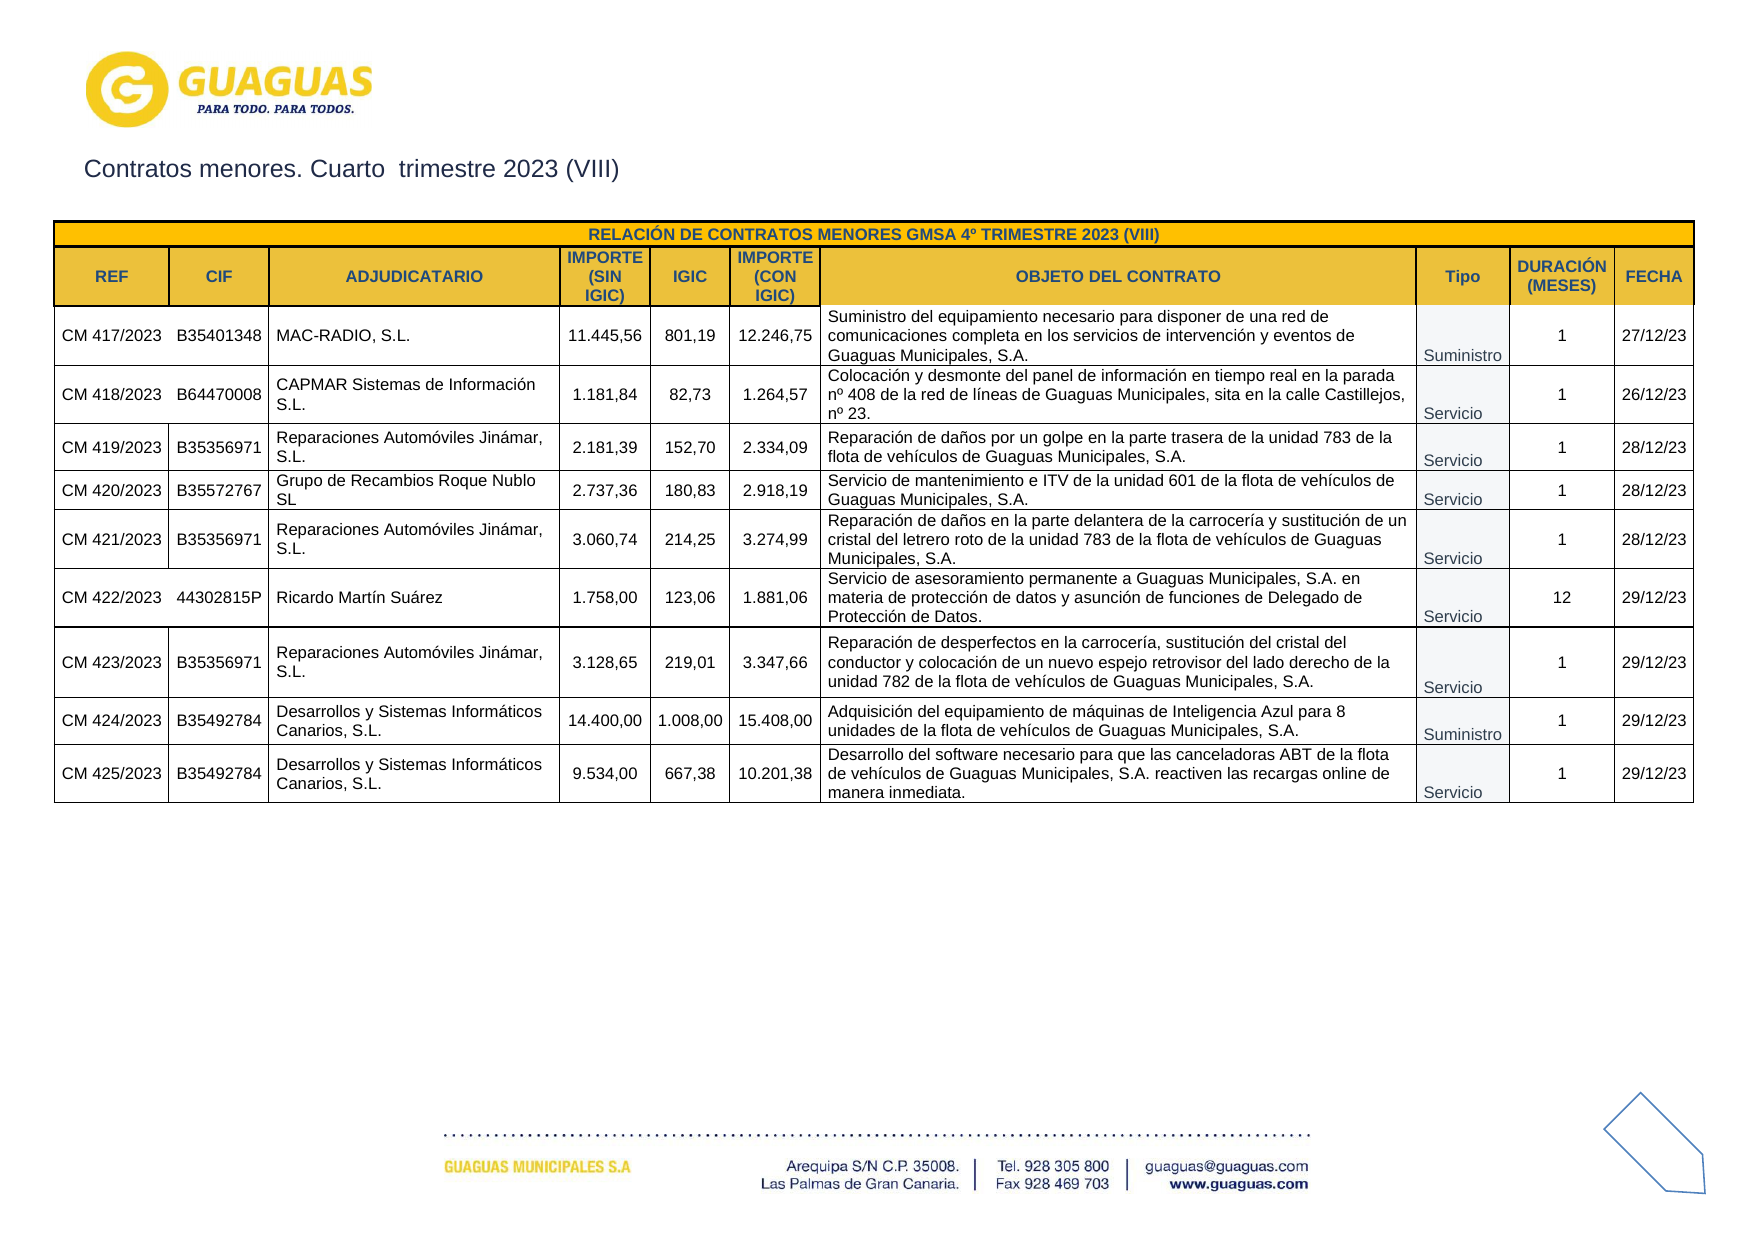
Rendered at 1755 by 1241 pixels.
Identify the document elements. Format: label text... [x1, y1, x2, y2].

table_cell ADJUDICATARIO [270, 248, 559, 305]
table_cell FECHA [1615, 248, 1693, 305]
table_cell 29/12/23 [1615, 569, 1693, 626]
table_cell CM 421/2023 [55, 510, 168, 568]
table_cell Servicio [1417, 510, 1509, 568]
table_cell 11.445,56 [560, 307, 650, 364]
table_cell IMPORTE (SIN IGIC) [561, 248, 649, 305]
table_cell B35572767 [169, 471, 268, 509]
table_cell 3.347,66 [730, 628, 820, 697]
table_cell Desarrollos y Sistemas Informáticos Canarios, S.L. [269, 745, 559, 802]
table_cell Reparaciones Automóviles Jinámar, S.L. [269, 628, 559, 697]
table_cell 3.128,65 [560, 628, 650, 697]
table_cell CM 419/2023 [55, 424, 168, 470]
table_cell Servicio [1417, 569, 1509, 626]
table_cell 214,25 [651, 510, 729, 568]
table_cell 10.201,38 [730, 745, 820, 802]
table_cell 1 [1510, 305, 1614, 364]
table_cell Servicio de mantenimiento e ITV de la unidad 601 de la flota de vehículos de Guaguas Municipales, S.A. [821, 471, 1416, 509]
table_cell Servicio [1417, 471, 1509, 509]
table_cell 3.274,99 [730, 510, 820, 568]
table_header RELACIÓN DE CONTRATOS MENORES GMSA 4º TRIMESTRE 2023 (VIII) [55, 223, 1693, 245]
table_cell CAPMAR Sistemas de Información S.L. [269, 366, 559, 423]
table_cell 2.918,19 [730, 471, 820, 509]
table_cell 1 [1510, 424, 1614, 470]
table_cell 82,73 [651, 366, 729, 423]
table_cell 26/12/23 [1615, 366, 1693, 423]
table_cell 12.246,75 [730, 307, 820, 364]
table_cell B64470008 [169, 366, 268, 423]
table_cell MAC-RADIO, S.L. [269, 307, 559, 364]
table_cell 12 [1510, 569, 1614, 626]
table_cell 14.400,00 [560, 698, 650, 744]
table_cell 2.334,09 [730, 424, 820, 470]
table_cell 28/12/23 [1615, 471, 1693, 509]
table_cell CM 420/2023 [55, 471, 168, 509]
table_cell 29/12/23 [1615, 698, 1693, 744]
table_cell 801,19 [651, 307, 729, 364]
table_cell B35356971 [169, 510, 268, 568]
table_cell Suministro del equipamiento necesario para disponer de una red de comunicaciones completa en los servicios de intervención y eventos de Guaguas Municipales, S.A. [821, 305, 1416, 364]
table_cell 1.008,00 [651, 698, 729, 744]
table_cell B35492784 [169, 698, 268, 744]
table_cell 2.181,39 [560, 424, 650, 470]
table_cell 1 [1510, 698, 1614, 744]
table_cell 27/12/23 [1615, 305, 1693, 364]
table_cell 1 [1510, 510, 1614, 568]
table_cell 29/12/23 [1615, 745, 1693, 802]
table_cell OBJETO DEL CONTRATO [821, 248, 1415, 305]
table_cell Reparaciones Automóviles Jinámar, S.L. [269, 424, 559, 470]
table_cell IGIC [651, 248, 729, 305]
table_cell 219,01 [651, 628, 729, 697]
table_cell CM 423/2023 [55, 628, 168, 697]
table_cell 1 [1510, 471, 1614, 509]
table_cell 1.881,06 [730, 569, 820, 626]
table_cell 152,70 [651, 424, 729, 470]
table_cell Grupo de Recambios Roque Nublo SL [269, 471, 559, 509]
table_cell Servicio de asesoramiento permanente a Guaguas Municipales, S.A. en materia de protección de datos y asunción de funciones de Delegado de Protección de Datos. [821, 569, 1416, 626]
table_cell CM 422/2023 [55, 569, 169, 626]
table_cell CM 417/2023 [55, 307, 169, 364]
table_cell Colocación y desmonte del panel de información en tiempo real en la parada nº 408 de la red de líneas de Guaguas Municipales, sita en la calle Castillejos, nº 23. [821, 366, 1416, 423]
table_cell CM 424/2023 [55, 698, 168, 744]
table_cell Tipo [1417, 248, 1509, 305]
table_cell CM 425/2023 [55, 745, 168, 802]
table_cell Reparación de daños en la parte delantera de la carrocería y sustitución de un cristal del letrero roto de la unidad 783 de la flota de vehículos de Guaguas Municipales, S.A. [821, 510, 1416, 568]
table_cell 667,38 [651, 745, 729, 802]
text Contratos menores. Cuarto trimestre 2023 (VIII) [84, 154, 1694, 183]
table_cell Servicio [1417, 424, 1509, 470]
table_cell 28/12/23 [1615, 424, 1693, 470]
table_cell 28/12/23 [1615, 510, 1693, 568]
table_cell Servicio [1417, 366, 1509, 423]
table_cell Ricardo Martín Suárez [269, 569, 559, 626]
table_cell 1 [1510, 745, 1614, 802]
table_cell Suministro [1417, 698, 1509, 744]
table_cell 2.737,36 [560, 471, 650, 509]
table_cell DURACIÓN (MESES) [1511, 248, 1614, 305]
table_cell Reparación de desperfectos en la carrocería, sustitución del cristal del conductor y colocación de un nuevo espejo retrovisor del lado derecho de la unidad 782 de la flota de vehículos de Guaguas Municipales, S.A. [821, 628, 1416, 697]
table_cell Servicio [1417, 745, 1509, 802]
table_cell Desarrollos y Sistemas Informáticos Canarios, S.L. [269, 698, 559, 744]
table_cell Reparación de daños por un golpe en la parte trasera de la unidad 783 de la flota de vehículos de Guaguas Municipales, S.A. [821, 424, 1416, 470]
table_cell Suministro [1417, 305, 1509, 364]
table_cell Adquisición del equipamiento de máquinas de Inteligencia Azul para 8 unidades de la flota de vehículos de Guaguas Municipales, S.A. [821, 698, 1416, 744]
table_cell Reparaciones Automóviles Jinámar, S.L. [269, 510, 559, 568]
table_cell 3.060,74 [560, 510, 650, 568]
table_cell CIF [170, 248, 268, 305]
table_cell 180,83 [651, 471, 729, 509]
table_cell IMPORTE (CON IGIC) [731, 248, 819, 305]
table_cell 1 [1510, 366, 1614, 423]
table_cell B35401348 [169, 307, 268, 364]
table_cell 1.181,84 [560, 366, 650, 423]
table_cell CM 418/2023 [55, 366, 169, 423]
table_cell 15.408,00 [730, 698, 820, 744]
table_cell 1.758,00 [560, 569, 650, 626]
table_cell 9.534,00 [560, 745, 650, 802]
table_cell 29/12/23 [1615, 628, 1693, 697]
table_cell B35356971 [169, 424, 268, 470]
table_cell 1.264,57 [730, 366, 820, 423]
table_cell B35356971 [169, 628, 268, 697]
table_cell Servicio [1417, 628, 1509, 697]
table_cell 44302815P [169, 569, 268, 626]
table_cell REF [55, 248, 168, 305]
table_cell 123,06 [651, 569, 729, 626]
table_cell B35492784 [169, 745, 268, 802]
table_cell Desarrollo del software necesario para que las canceladoras ABT de la flota de vehículos de Guaguas Municipales, S.A. reactiven las recargas online de manera inmediata. [821, 745, 1416, 802]
table_cell 1 [1510, 628, 1614, 697]
